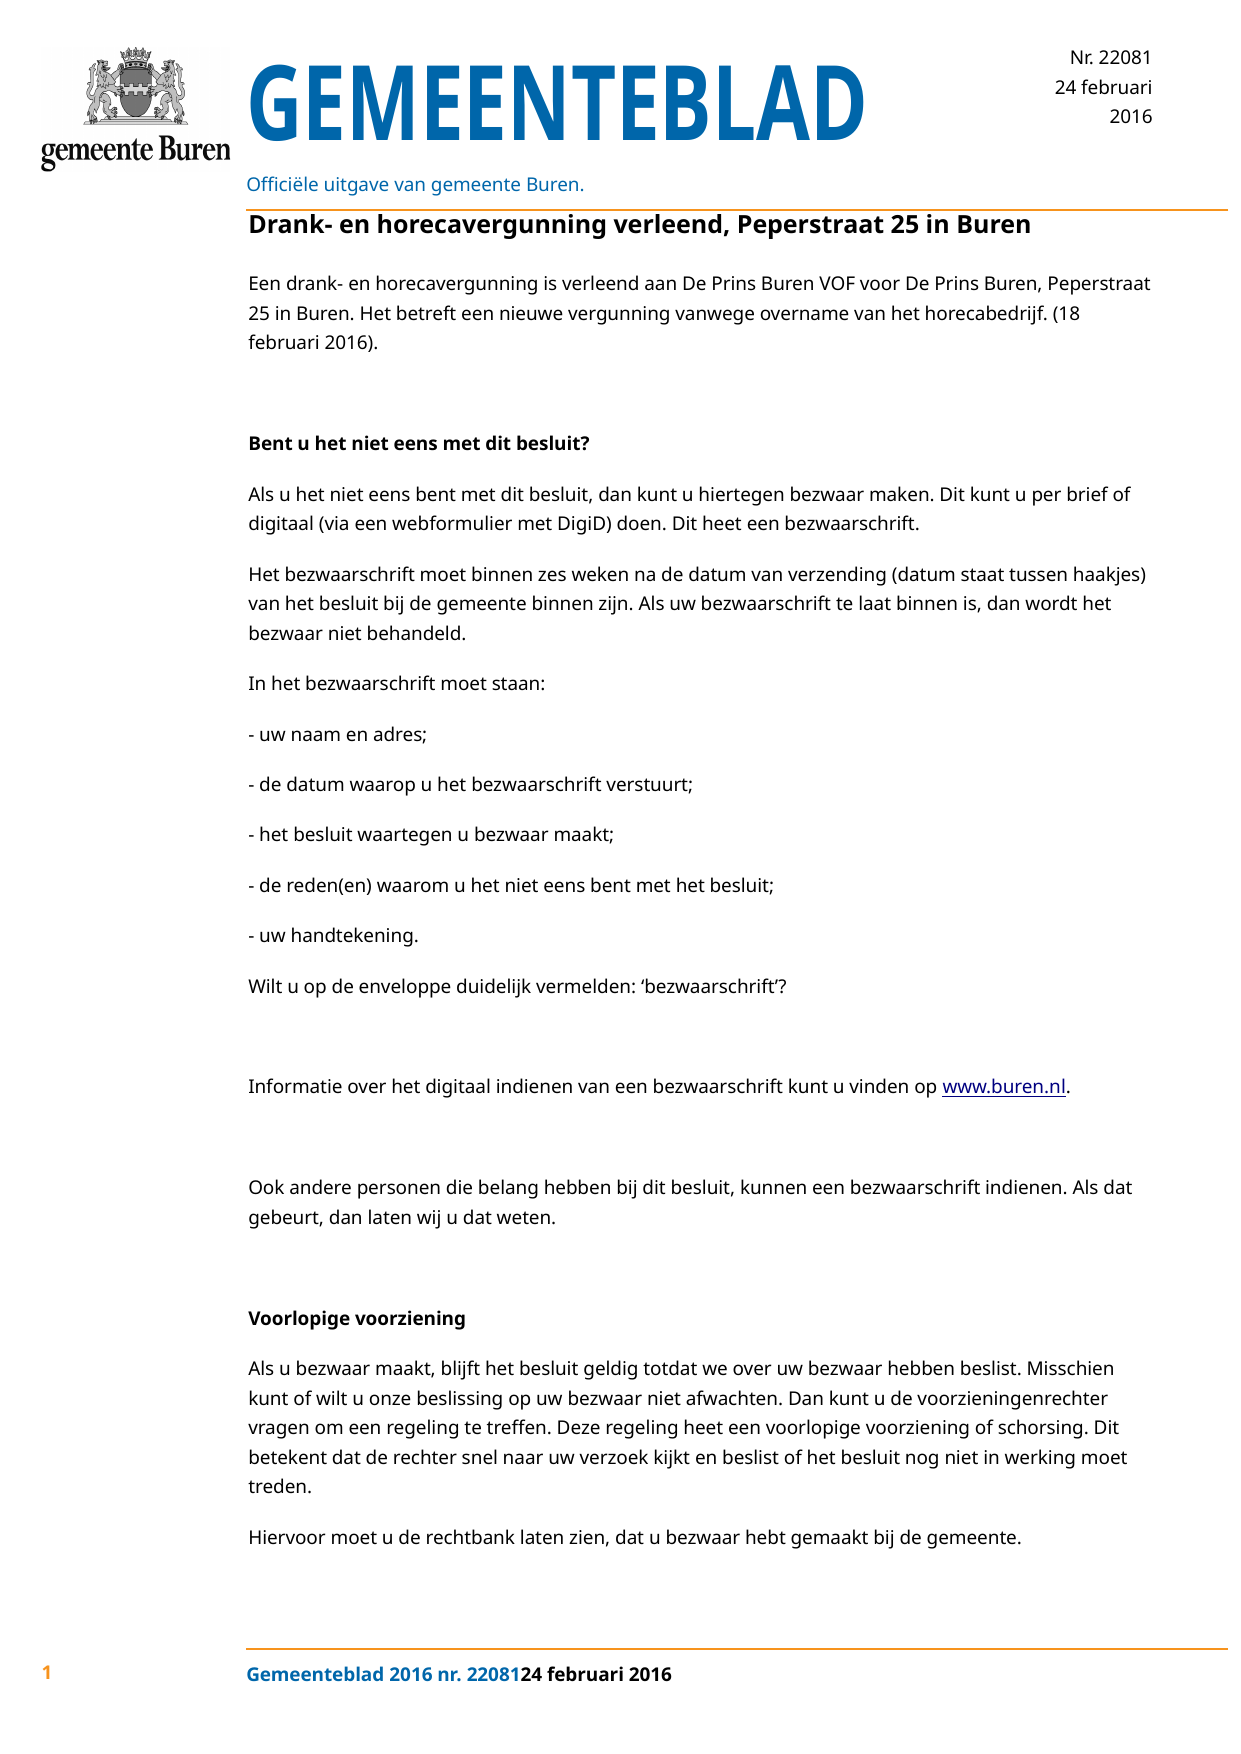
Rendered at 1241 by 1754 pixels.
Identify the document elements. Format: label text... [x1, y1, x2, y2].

text - uw naam en adres; [248, 721, 1152, 746]
text Drank- en horecavergunning verleend, Peperstraat 25 in Buren [248, 211, 1152, 241]
text Wilt u op de enveloppe duidelijk vermelden: ‘bezwaarschrift’? [248, 973, 1152, 998]
text - uw handtekening. [248, 922, 1152, 948]
picture [41, 47, 231, 172]
text In het bezwaarschrift moet staan: [248, 670, 1152, 696]
text Het bezwaarschrift moet binnen zes weken na de datum van verzending (datum staat tussen haakjes) van het besluit bij de gemeente binnen zijn. Als uw bezwaarschrift te laat binnen is, dan wordt het bezwaar niet behandeld. [248, 561, 1152, 646]
text Bent u het niet eens met dit besluit? [248, 430, 1152, 456]
text Informatie over het digitaal indienen van een bezwaarschrift kunt u vinden op www.buren.nl. [248, 1074, 1152, 1099]
text Ook andere personen die belang hebben bij dit besluit, kunnen een bezwaarschrift indienen. Als dat gebeurt, dan laten wij u dat weten. [248, 1174, 1152, 1230]
text Als u bezwaar maakt, blijft het besluit geldig totdat we over uw bezwaar hebben beslist. Misschien kunt of wilt u onze beslissing op uw bezwaar niet afwachten. Dan kunt u de voorzieningenrechter vragen om een regeling te treffen. Deze regeling heet een voorlopige voorziening of schorsing. Dit betekent dat de rechter snel naar uw verzoek kijkt en beslist of het besluit nog niet in werking moet treden. [248, 1355, 1152, 1499]
text Een drank- en horecavergunning is verleend aan De Prins Buren VOF voor De Prins Buren, Peperstraat 25 in Buren. Het betreft een nieuwe vergunning vanwege overname van het horecabedrijf. (18 februari 2016). [248, 270, 1152, 355]
text Als u het niet eens bent met dit besluit, dan kunt u hiertegen bezwaar maken. Dit kunt u per brief of digitaal (via een webformulier met DigiD) doen. Dit heet een bezwaarschrift. [248, 481, 1152, 536]
text - het besluit waartegen u bezwaar maakt; [248, 822, 1152, 847]
text - de reden(en) waarom u het niet eens bent met het besluit; [248, 872, 1152, 898]
text Voorlopige voorziening [248, 1305, 1152, 1331]
text Hiervoor moet u de rechtbank laten zien, dat u bezwaar hebt gemaakt bij de gemeente. [248, 1524, 1152, 1550]
text - de datum waarop u het bezwaarschrift verstuurt; [248, 771, 1152, 797]
